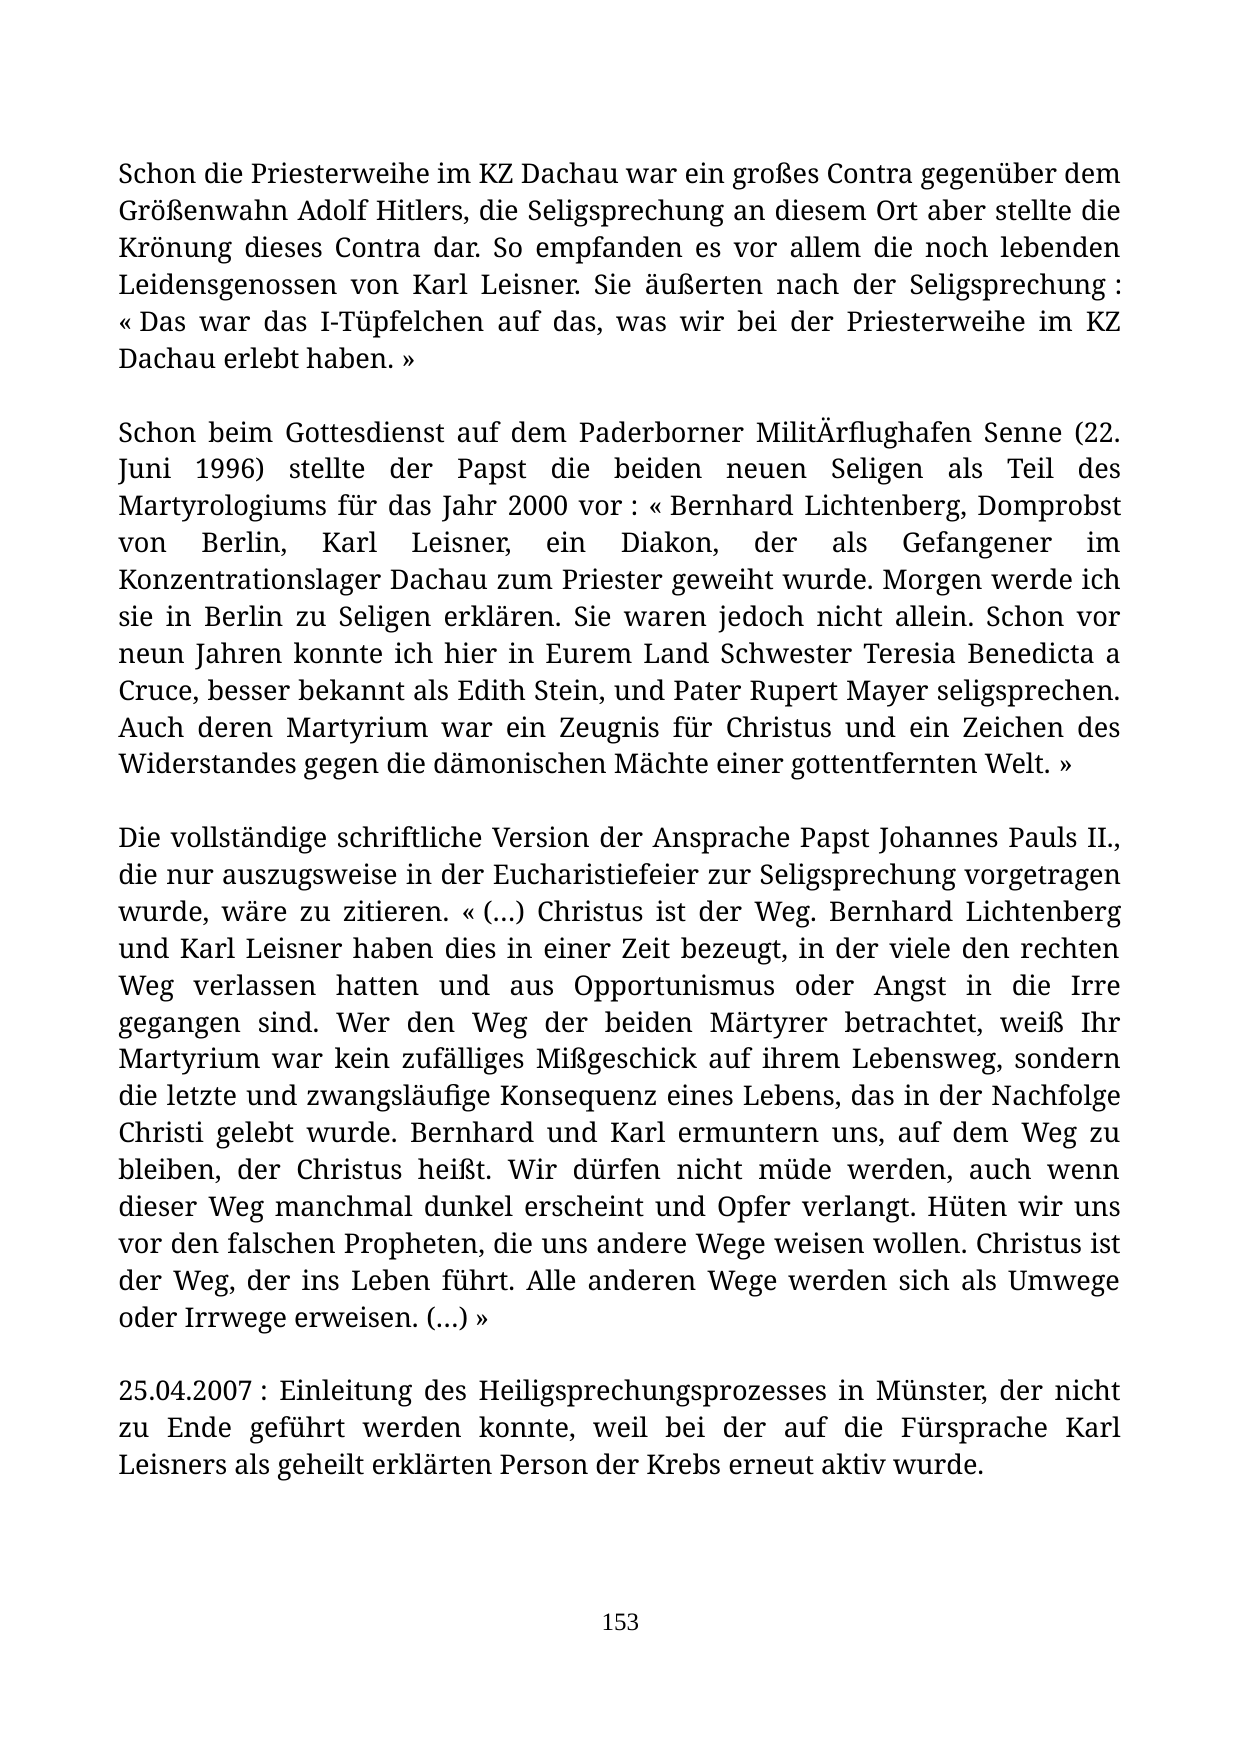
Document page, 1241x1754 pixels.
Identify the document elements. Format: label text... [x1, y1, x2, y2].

text 25.04.2007 : Einleitung des Heiligsprechungsprozesses in Münster, der nicht zu Ende geführt werden konnte, weil bei der auf die Fürsprache Karl Leisners als geheilt erklärten Person der Krebs erneut aktiv wurde. [118, 1372, 1122, 1482]
text Die vollständige schriftliche Version der Ansprache Papst Johannes Pauls II., die nur auszugsweise in der Eucharistiefeier zur Seligsprechung vorgetragen wurde, wäre zu zitieren. « (…) Christus ist der Weg. Bernhard Lichtenberg und Karl Leisner haben dies in einer Zeit bezeugt, in der viele den rechten Weg verlassen hatten und aus Opportunismus oder Angst in die Irre gegangen sind. Wer den Weg der beiden Märtyrer betrachtet, weiß Ihr Martyrium war kein zufälliges Mißgeschick auf ihrem Lebensweg, sondern die letzte und zwangsläufige Konsequenz eines Lebens, das in der Nachfolge Christi gelebt wurde. Bernhard und Karl ermuntern uns, auf dem Weg zu bleiben, der Christus heißt. Wir dürfen nicht müde werden, auch wenn dieser Weg manchmal dunkel erscheint und Opfer verlangt. Hüten wir uns vor den falschen Propheten, die uns andere Wege weisen wollen. Christus ist der Weg, der ins Leben führt. Alle anderen Wege werden sich als Umwege oder Irrwege erweisen. (…) » [118, 819, 1122, 1335]
text Schon beim Gottesdienst auf dem Paderborner MilitÄrflughafen Senne (22. Juni 1996) stellte der Papst die beiden neuen Seligen als Teil des Martyrologiums für das Jahr 2000 vor : « Bernhard Lichtenberg, Domprobst von Berlin, Karl Leisner, ein Diakon, der als Gefangener im Konzentrationslager Dachau zum Priester geweiht wurde. Morgen werde ich sie in Berlin zu Seligen erklären. Sie waren jedoch nicht allein. Schon vor neun Jahren konnte ich hier in Eurem Land Schwester Teresia Benedicta a Cruce, besser bekannt als Edith Stein, und Pater Rupert Mayer seligsprechen. Auch deren Martyrium war ein Zeugnis für Christus und ein Zeichen des Widerstandes gegen die dämonischen Mächte einer gottentfernten Welt. » [118, 413, 1122, 782]
text Schon die Priesterweihe im KZ Dachau war ein großes Contra gegenüber dem Größenwahn Adolf Hitlers, die Seligsprechung an diesem Ort aber stellte die Krönung dieses Contra dar. So empfanden es vor allem die noch lebenden Leidensgenossen von Karl Leisner. Sie äußerten nach der Seligsprechung : « Das war das I-Tüpfelchen auf das, was wir bei der Priesterweihe im KZ Dachau erlebt haben. » [118, 155, 1122, 376]
